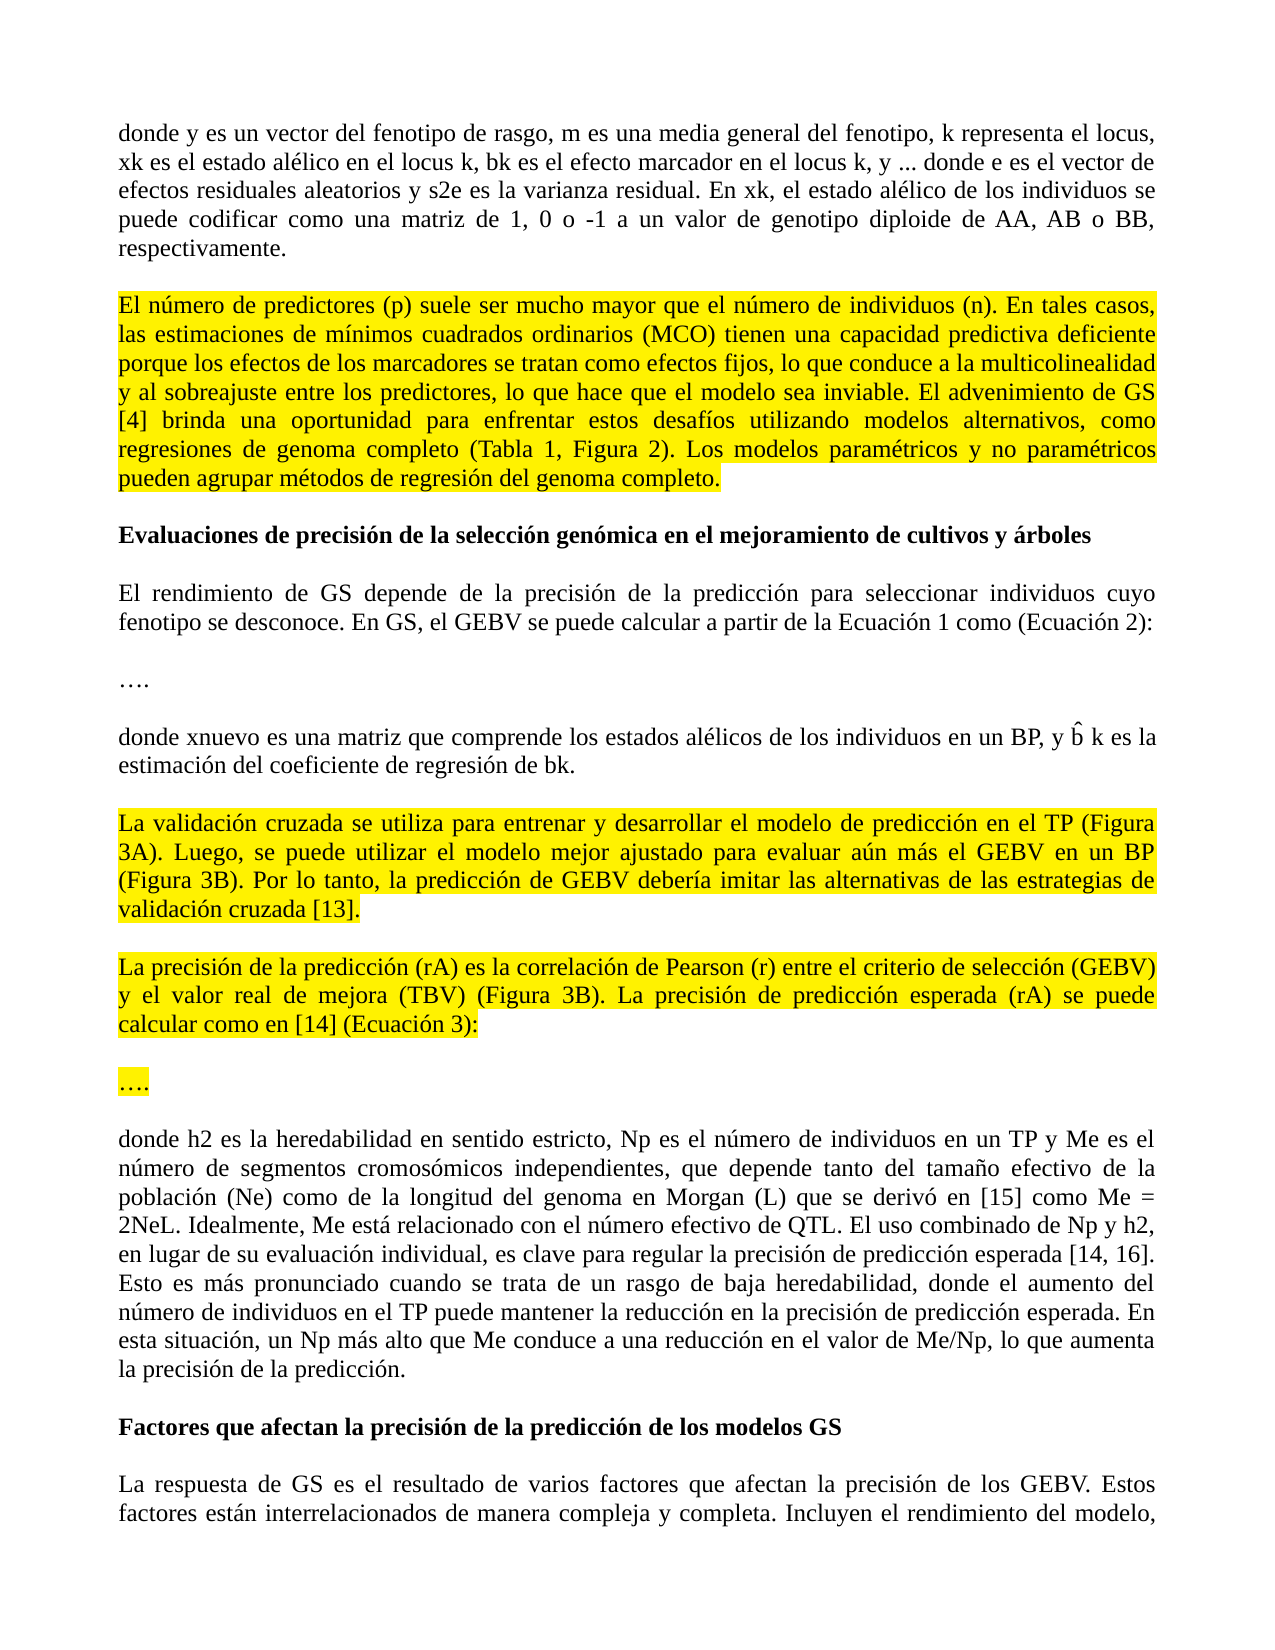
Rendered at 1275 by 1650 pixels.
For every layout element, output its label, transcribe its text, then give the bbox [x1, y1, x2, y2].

text La precisión de la predicción (rA) es la correlación de Pearson (r) entre el criterio de selección (GEBV) y el valor real de mejora (TBV) (Figura 3B). La precisión de predicción esperada (rA) se puede calcular como en [14] (Ecuación 3): [118, 952, 1157, 1038]
text El número de predictores (p) suele ser mucho mayor que el número de individuos (n). En tales casos, las estimaciones de mínimos cuadrados ordinarios (MCO) tienen una capacidad predictiva deficiente porque los efectos de los marcadores se tratan como efectos fijos, lo que conduce a la multicolinealidad y al sobreajuste entre los predictores, lo que hace que el modelo sea inviable. El advenimiento de GS [4] brinda una oportunidad para enfrentar estos desafíos utilizando modelos alternativos, como regresiones de genoma completo (Tabla 1, Figura 2). Los modelos paramétricos y no paramétricos pueden agrupar métodos de regresión del genoma completo. [118, 291, 1157, 492]
text …. [118, 664, 1157, 693]
text donde xnuevo es una matriz que comprende los estados alélicos de los individuos en un BP, y b̂ k es la estimación del coeficiente de regresión de bk. [118, 722, 1157, 779]
text donde y es un vector del fenotipo de rasgo, m es una media general del fenotipo, k representa el locus, xk es el estado alélico en el locus k, bk es el efecto marcador en el locus k, y ... donde e es el vector de efectos residuales aleatorios y s2e es la varianza residual. En xk, el estado alélico de los individuos se puede codificar como una matriz de 1, 0 o -1 a un valor de genotipo diploide de AA, AB o BB, respectivamente. [118, 118, 1157, 262]
text donde h2 es la heredabilidad en sentido estricto, Np es el número de individuos en un TP y Me es el número de segmentos cromosómicos independientes, que depende tanto del tamaño efectivo de la población (Ne) como de la longitud del genoma en Morgan (L) que se derivó en [15] como Me = 2NeL. Idealmente, Me está relacionado con el número efectivo de QTL. El uso combinado de Np y h2, en lugar de su evaluación individual, es clave para regular la precisión de predicción esperada [14, 16]. Esto es más pronunciado cuando se trata de un rasgo de baja heredabilidad, donde el aumento del número de individuos en el TP puede mantener la reducción en la precisión de predicción esperada. En esta situación, un Np más alto que Me conduce a una reducción en el valor de Me/Np, lo que aumenta la precisión de la predicción. [118, 1124, 1157, 1383]
text La respuesta de GS es el resultado de varios factores que afectan la precisión de los GEBV. Estos factores están interrelacionados de manera compleja y completa. Incluyen el rendimiento del modelo, [118, 1469, 1157, 1527]
text Evaluaciones de precisión de la selección genómica en el mejoramiento de cultivos y árboles [118, 521, 1157, 549]
text El rendimiento de GS depende de la precisión de la predicción para seleccionar individuos cuyo fenotipo se desconoce. En GS, el GEBV se puede calcular a partir de la Ecuación 1 como (Ecuación 2): [118, 578, 1157, 636]
text …. [118, 1067, 1157, 1096]
text La validación cruzada se utiliza para entrenar y desarrollar el modelo de predicción en el TP (Figura 3A). Luego, se puede utilizar el modelo mejor ajustado para evaluar aún más el GEBV en un BP (Figura 3B). Por lo tanto, la predicción de GEBV debería imitar las alternativas de las estrategias de validación cruzada [13]. [118, 808, 1157, 923]
text Factores que afectan la precisión de la predicción de los modelos GS [118, 1412, 1157, 1441]
